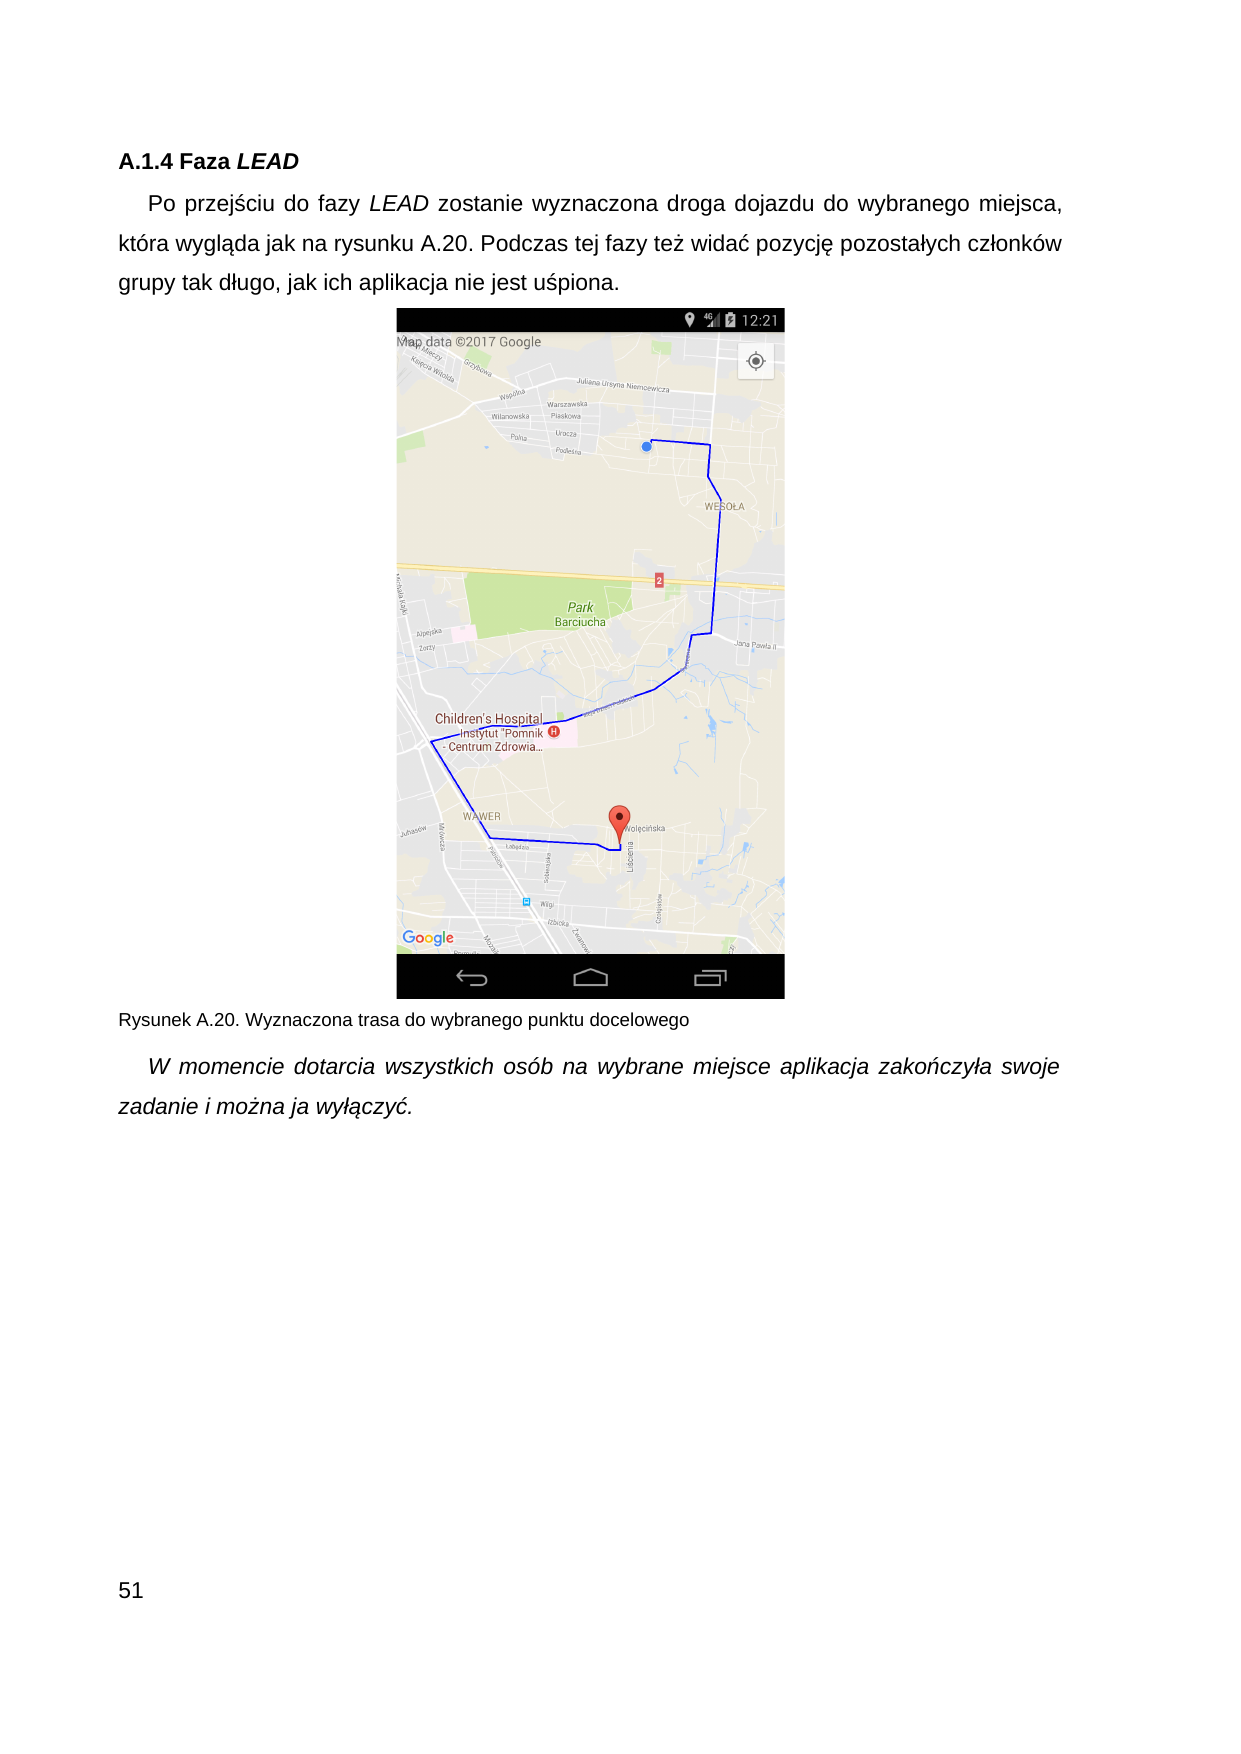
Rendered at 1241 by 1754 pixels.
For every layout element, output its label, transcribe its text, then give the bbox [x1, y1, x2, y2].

text W momencie dotarcia wszystkich osób na wybrane miejsce aplikacja zakończyła swoje zadanie i można ja wyłączyć. [118, 1053, 1063, 1119]
picture [396, 308, 785, 999]
subtitle A.1.4 Faza LEAD [118, 148, 1063, 174]
text Rysunek A.20. Wyznaczona trasa do wybranego punktu docelowego [118, 999, 1063, 1031]
text Po przejściu do fazy LEAD zostanie wyznaczona droga dojazdu do wybranego miejsca, która wygląda jak na rysunku A.20. Podczas tej fazy też widać pozycję pozostałych członków grupy tak długo, jak ich aplikacja nie jest uśpiona. [118, 190, 1063, 296]
